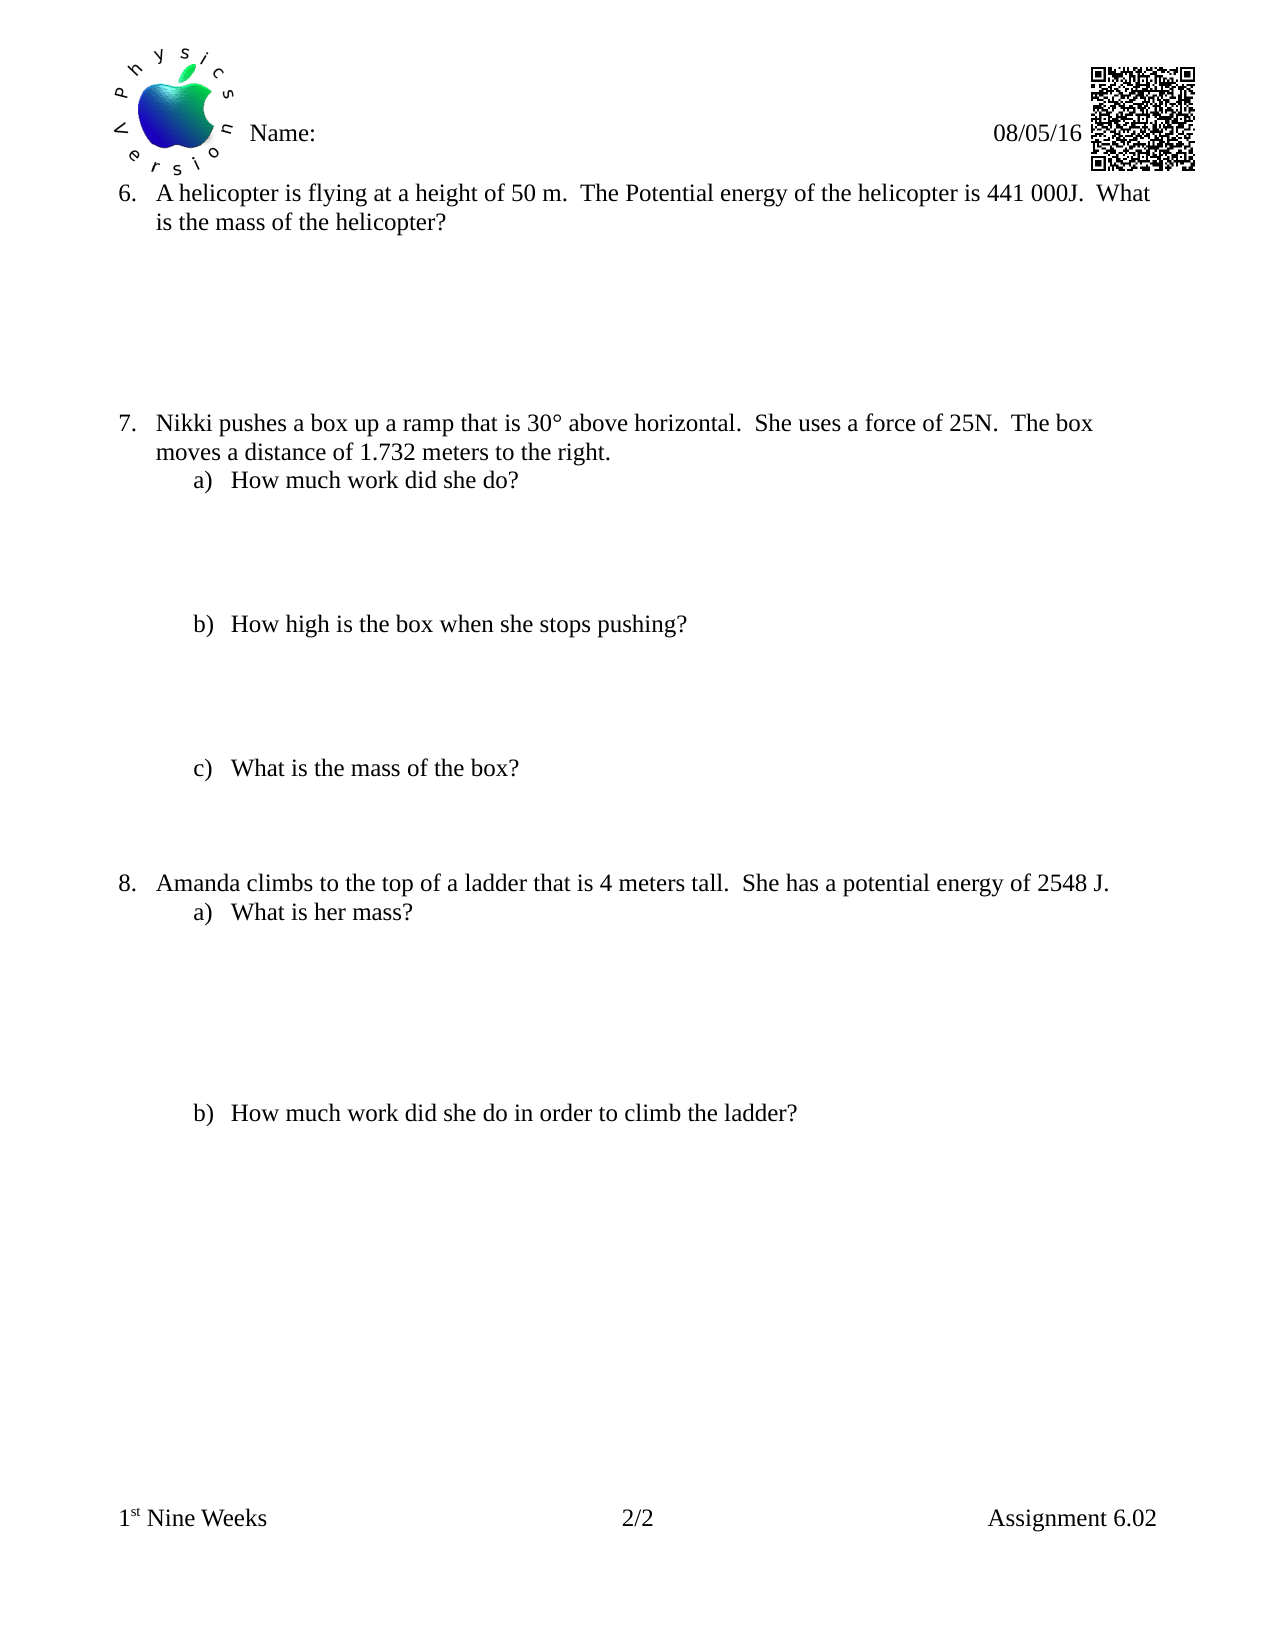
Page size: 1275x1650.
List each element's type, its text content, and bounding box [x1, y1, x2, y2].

list What is the mass of the box? [193, 753, 1157, 782]
list Amanda climbs to the top of a ladder that is 4 meters tall. She has a potential energy of 2548 J. [118, 868, 1157, 897]
list A helicopter is flying at a height of 50 m. The Potential energy of the helicopter is 441 000J. What is the mass of the helicopter? [118, 176, 1157, 236]
list Nikki pushes a box up a ramp that is 30° above horizontal. She uses a force of 25N. The box moves a distance of 1.732 meters to the right. [118, 408, 1157, 466]
picture [1082, 58, 1203, 179]
picture [113, 48, 234, 176]
list What is her mass? [193, 897, 1157, 926]
list How high is the box when she stops pushing? [193, 609, 1157, 638]
list How much work did she do in order to climb the ladder? [193, 1098, 1157, 1127]
list How much work did she do? [193, 466, 1157, 494]
